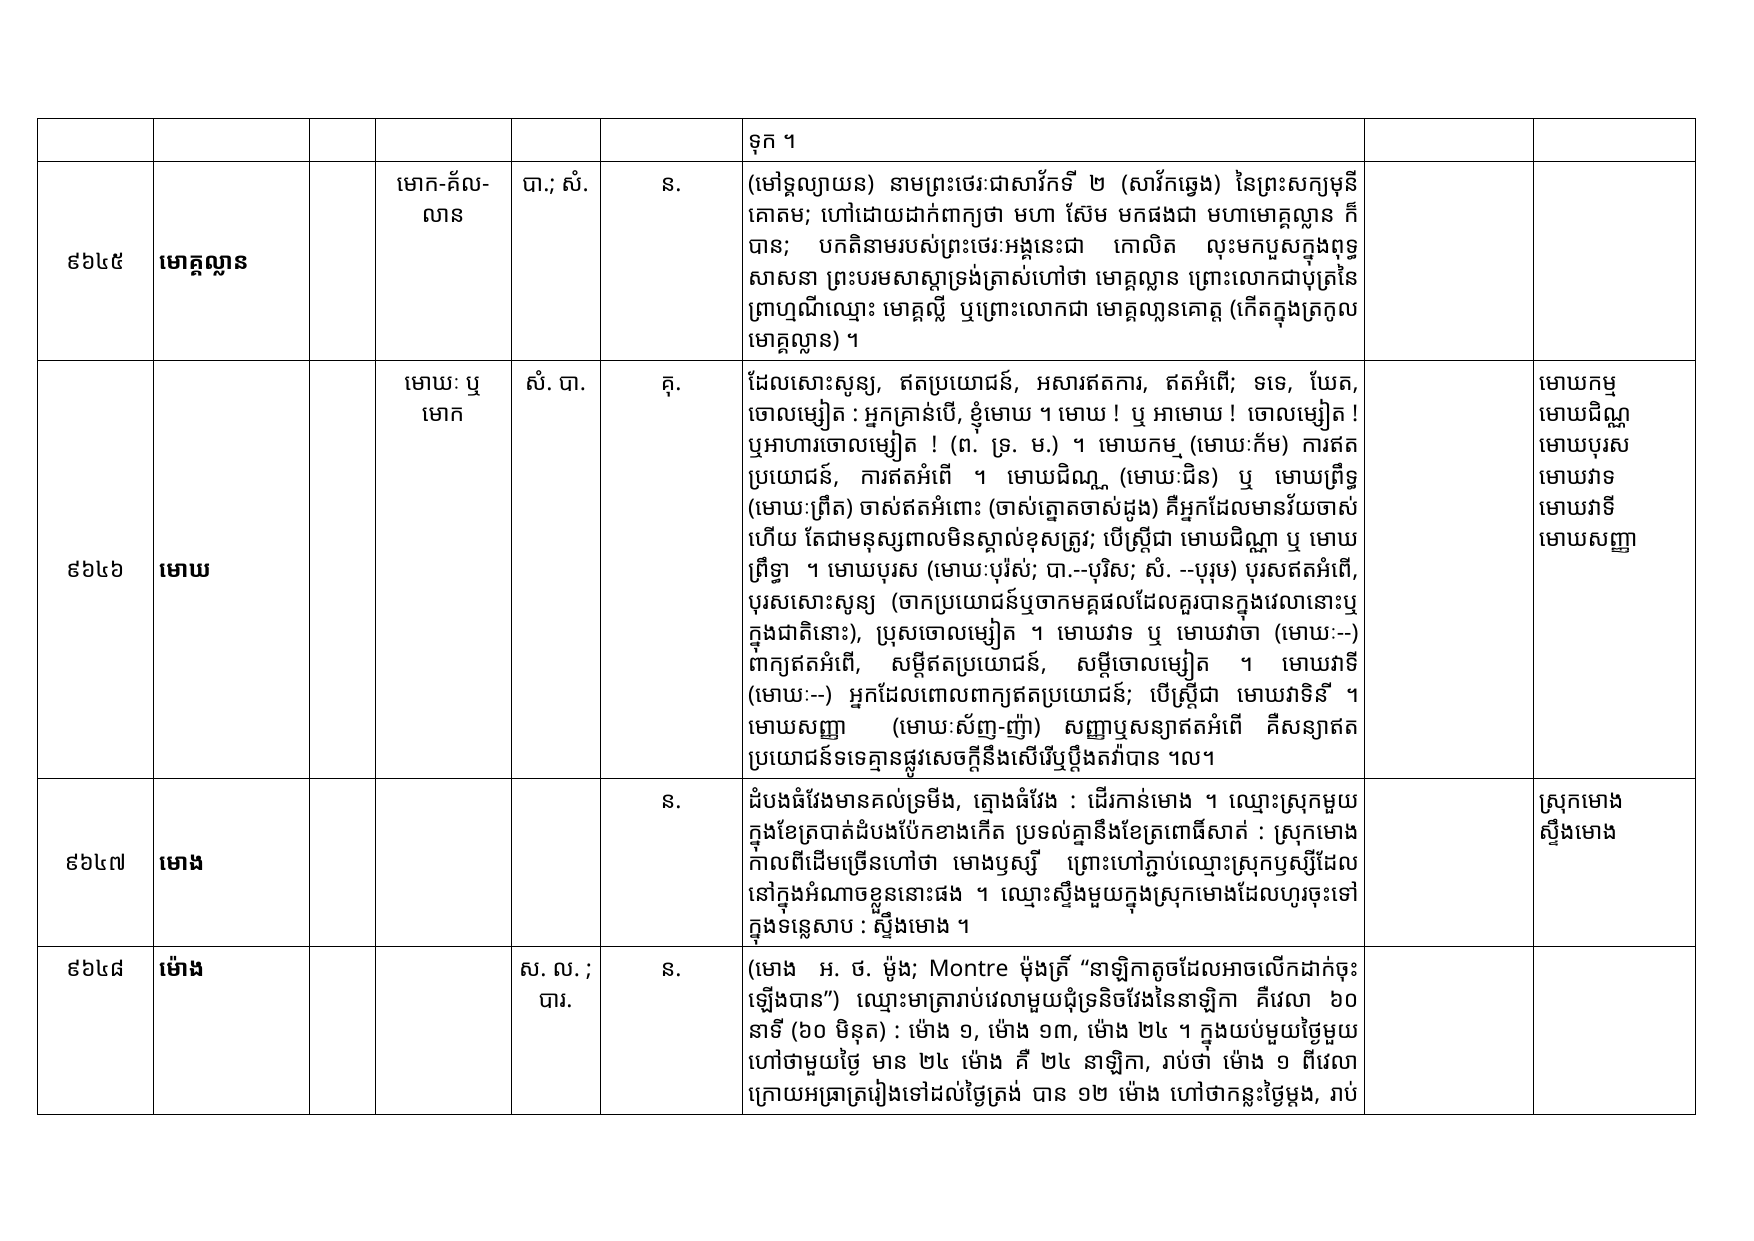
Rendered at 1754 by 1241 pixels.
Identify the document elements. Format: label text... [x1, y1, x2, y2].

table_cell សំ. បា. [512, 361, 600, 778]
table_cell (មោង អ. ថ. ម៉ូង; Montre ម៉ុងត្រិ៍ “នាឡិកា​តូច​ដែល​អាច​លើក​ដាក់​ចុះ​ឡើង​បាន”) ឈ្មោះ​មាត្រា​រាប់​វេលា​មួយ​ជុំ​ទ្រនិច​វែង​នៃ​នាឡិកា គឺ​វេលា ៦០ នាទី (៦០ មិនុត) : ម៉ោង ១, ម៉ោង ១៣, ម៉ោង ២៤ ។ ក្នុង​យប់​មួយ​ថ្ងៃ​មួយ​ហៅ​ថា​មួយ​ថ្ងៃ មាន ២៤ ម៉ោង​ គឺ ២៤ នាឡិកា, រាប់​ថា ម៉ោង ១ ពី​វេលា​ក្រោយ​អធ្រាត្រ​រៀង​ទៅ​ដល់​ថ្ងៃ​ត្រង់ បាន ១២ ម៉ោង ហៅ​ថា​កន្លះ​ថ្ងៃ​ម្ដង, រាប់​ [743, 947, 1364, 1113]
table_cell [376, 947, 511, 1113]
table_cell គុ. [601, 361, 742, 778]
table_cell [1534, 162, 1695, 360]
table_cell ទុក ។ [743, 119, 1364, 161]
table_cell [310, 779, 375, 946]
table_cell ៩៦៤៥ [38, 162, 153, 360]
table_cell [1534, 947, 1695, 1113]
table_cell [310, 947, 375, 1113]
table_cell [1534, 119, 1695, 161]
table_cell (មៅទ្គល្យាយន) នាម​ព្រះ​ថេរៈ​ជា​សាវ័ក​ទី ២ (សាវ័ក​ឆ្វេង) នៃ​ព្រះ​សក្យមុនី​គោតម; ហៅ​ដោយ​ដាក់​ពាក្យ​ថា មហា ស៊ែម មក​ផង​ជា មហា​មោគ្គល្លាន ក៏​បាន; បកតិ​នាម​របស់​ព្រះ​ថេរៈ​អង្គ​នេះ​ជា កោលិត លុះ​មក​បួស​ក្នុង​ពុទ្ធ​សាសនា ព្រះ​បរម​សាស្តា​ទ្រង់​ត្រាស់​ហៅ​ថា មោគ្គល្លាន ព្រោះ​លោក​ជា​បុត្រ​នៃ​ព្រាហ្មណី​ឈ្មោះ មោគ្គល្លី ឬ​ព្រោះ​លោក​ជា មោគ្គលា្លន​គោត្ត (កើត​ក្នុង​ត្រកូល​មោគ្គល្លាន) ។ [743, 162, 1364, 360]
table_cell ន. [601, 947, 742, 1113]
table_cell មោក-គ័ល-លាន [376, 162, 511, 360]
table_cell ន. [601, 162, 742, 360]
table_cell ម៉ោង [154, 947, 309, 1113]
table_cell ដំបង​ធំ​វែង​មាន​គល់​ទ្រមីង, ត្មោង​ធំ​វែង : ដើរ​កាន់​មោង ។ ឈ្មោះ​ស្រុក​មួយ​ក្នុង​ខែត្រ​បាត់ដំបង​ប៉ែក​ខាង​កើត ប្រទល់​គ្នា​នឹង​ខែត្រ​ពោធិ៍សាត់ : ស្រុក​មោង កាល​ពី​ដើម​ច្រើន​ហៅ​ថា មោង​ឫស្សី ព្រោះ​ហៅ​ភ្ជាប់​ឈ្មោះ​ស្រុក​ឫស្សី​ដែល​នៅ​ក្នុង​អំណាច​ខ្លួន​នោះ​ផង ។ ឈ្មោះ​ស្ទឹង​មួយ​ក្នុង​ស្រុក​មោង​ដែល​ហូរ​ចុះ​ទៅ​ក្នុង​ទន្លេ​សាប : ស្ទឹង​មោង ។ [743, 779, 1364, 946]
table_cell [512, 779, 600, 946]
table_cell [512, 119, 600, 161]
table_cell ៩៦៤៨ [38, 947, 153, 1113]
table_cell [1365, 119, 1533, 161]
table_cell [154, 119, 309, 161]
table_cell ដែល​សោះ​សូន្យ, ឥត​ប្រយោជន៍, អសារ​ឥត​ការ, ឥត​អំពើ; ទទេ, ឃែត, ចោល​ម្សៀត : អ្នក​គ្រាន់​បើ, ខ្ញុំ​មោឃ ។ មោឃ ! ឬ អា​មោឃ ! ចោល​ម្សៀត ! ឬ​អាហារ​ចោល​ម្សៀត ! (ព. ទ្រ. ម.) ។ មោឃ​កម្ម (មោឃៈក័ម) ការ​ឥត​ប្រយោជន៍, ការ​ឥត​អំពើ ។ មោឃ​ជិណ្ណ (មោឃៈជិន) ឬ មោឃ​ព្រឹទ្ធ (មោឃៈព្រឹត) ចាស់​ឥត​អំពោះ (ចាស់​ត្នោត​ចាស់​ដូង) គឺ​អ្នក​ដែល​មាន​វ័យ​ចាស់​ហើយ តែ​ជា​មនុស្ស​ពាល​មិន​ស្គាល់​ខុស​ត្រូវ; បើ​ស្ត្រី​ជា មោឃ​ជិណ្ណា ឬ មោឃ​ព្រឹទ្ធា ។ មោឃ​បុរស (មោឃៈបុរ៉ស់; បា.--បុរិស; សំ. --បុរុឞ) បុរស​ឥត​អំពើ, បុរស​សោះ​សូន្យ (ចាក​ប្រយោជន៍​ឬ​ចាក​មគ្គ​ផល​ដែល​គួរ​បាន​ក្នុង​វេលា​នោះ​ឬ​ក្នុង​ជាតិ​នោះ), ប្រុស​ចោល​ម្សៀត ។ មោឃ​វាទ ឬ មោឃ​វាចា (មោឃៈ--) ពាក្យ​ឥត​អំពើ, សម្ដី​ឥត​ប្រយោជន៍, សម្ដី​ចោល​ម្សៀត ។ មោឃ​វាទី (មោឃៈ--) អ្នក​ដែល​ពោល​ពាក្យ​ឥត​ប្រយោជន៍; បើ​ស្ត្រី​ជា មោឃ​វាទិនី ។ មោឃ​សញ្ញា (មោឃៈស័ញ-ញ៉ា) សញ្ញា​ឬ​សន្យា​ឥត​អំពើ គឺ​សន្យា​ឥត​ប្រយោជន៍​ទទេ​គ្មាន​ផ្លូវ​សេចក្ដី​នឹង​សើ​រើ​ឬ​ប្ដឹង​តវ៉ា​បាន ។ល។ [743, 361, 1364, 778]
table_cell [310, 162, 375, 360]
table_cell មោគ្គល្លាន [154, 162, 309, 360]
table_cell [376, 119, 511, 161]
table_cell មោឃ​កម្ម មោឃ​ជិណ្ណ មោឃ​បុរស មោឃ​វាទ មោឃ​វាទី មោឃ​សញ្ញា [1534, 361, 1695, 778]
table_cell មោឃ [154, 361, 309, 778]
table_cell ៩៦៤៧ [38, 779, 153, 946]
table_cell [1365, 361, 1533, 778]
table_cell [376, 779, 511, 946]
table_cell ៩៦៤៦ [38, 361, 153, 778]
table_cell [38, 119, 153, 161]
table_cell ន. [601, 779, 742, 946]
table_cell មោឃៈ ឬ មោក [376, 361, 511, 778]
table_cell [310, 119, 375, 161]
table_cell ស. ល. ; បារ. [512, 947, 600, 1113]
table_cell [310, 361, 375, 778]
table_cell [1365, 779, 1533, 946]
table_cell [1365, 947, 1533, 1113]
table_cell [601, 119, 742, 161]
table_cell ស្រុក​មោង ស្ទឹង​មោង [1534, 779, 1695, 946]
table_cell មោង [154, 779, 309, 946]
table_cell [1365, 162, 1533, 360]
table_cell បា.; សំ. [512, 162, 600, 360]
